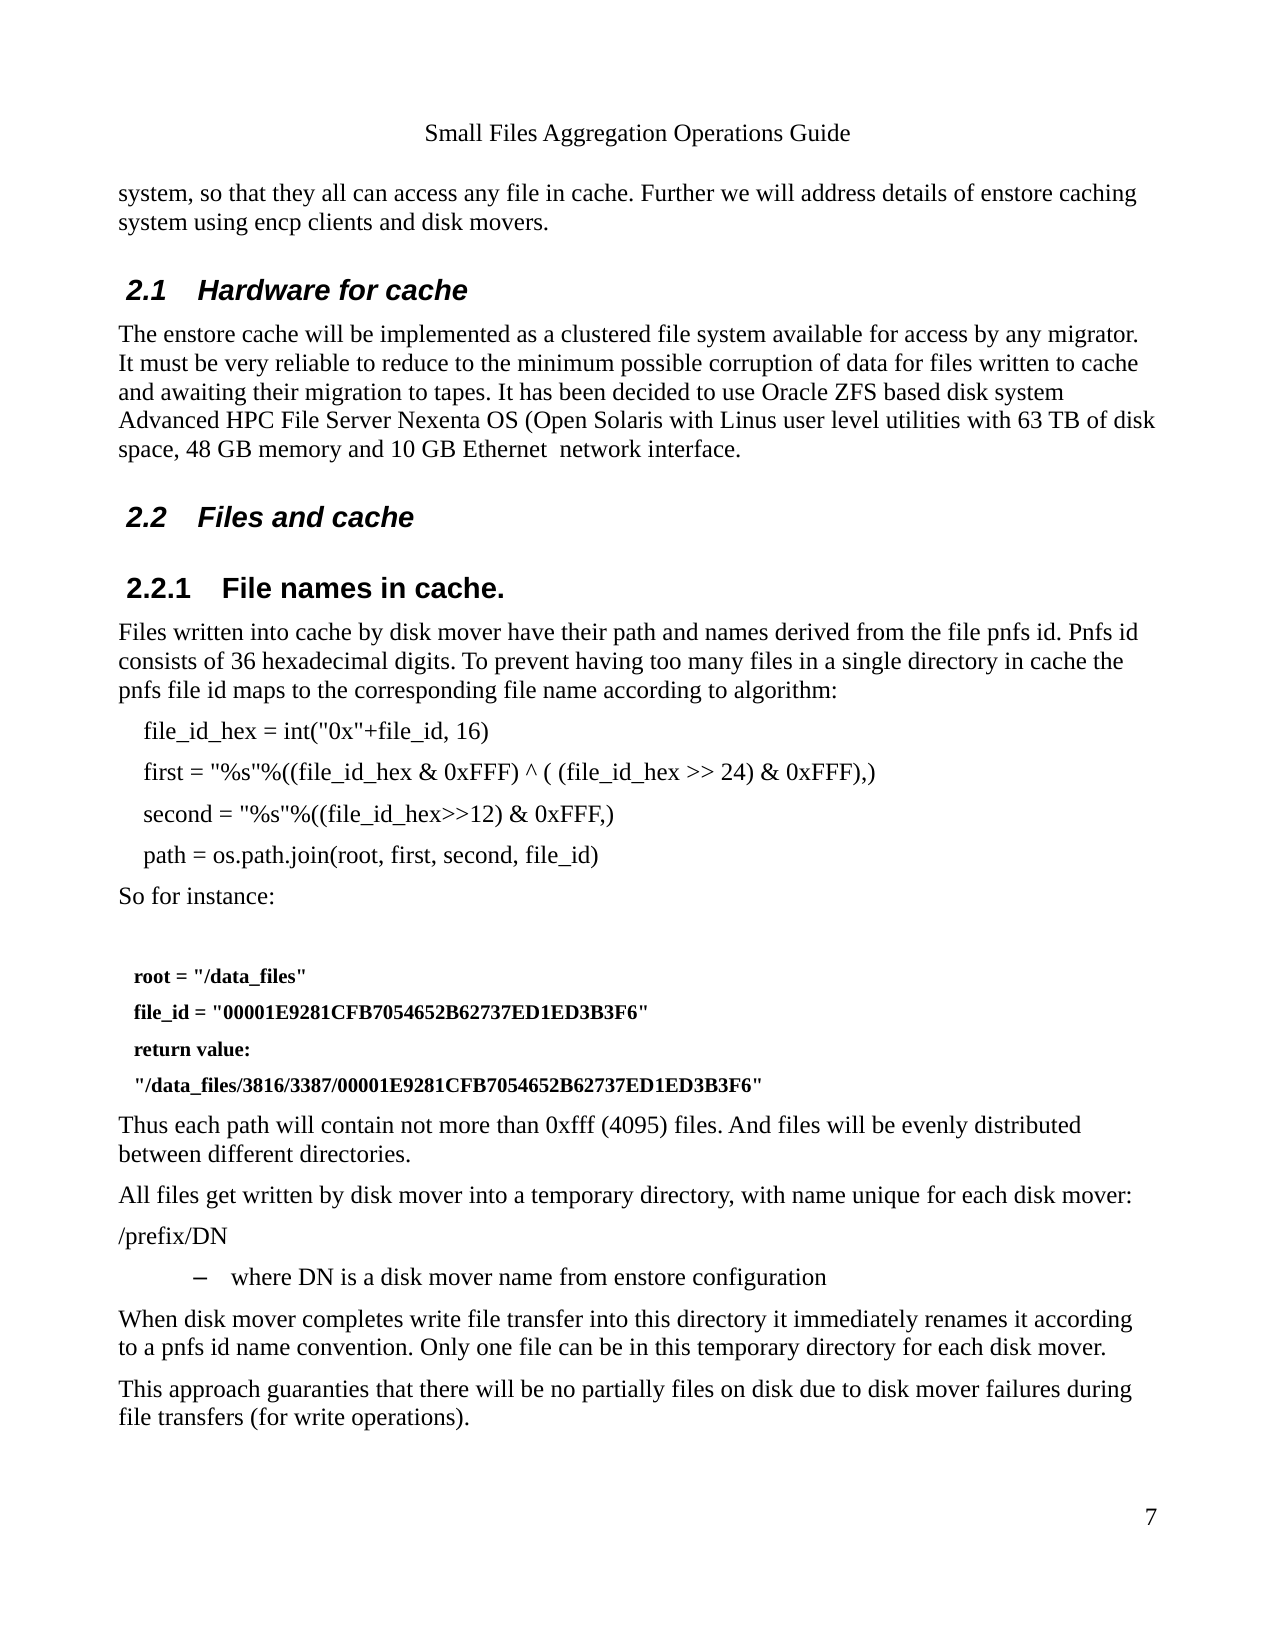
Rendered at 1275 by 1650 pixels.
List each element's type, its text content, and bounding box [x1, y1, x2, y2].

text root = "/data_files" [118, 964, 1157, 988]
text file_id = "00001E9281CFB7054652B62737ED1ED3B3F6" [118, 1000, 1157, 1024]
text Thus each path will contain not more than 0xfff (4095) files. And files will be evenly distributed between different directories. [118, 1110, 1157, 1167]
text first = "%s"%((file_id_hex & 0xFFF) ^ ( (file_id_hex >> 24) & 0xFFF),) [118, 757, 1157, 786]
text This approach guaranties that there will be no partially files on disk due to disk mover failures during file transfers (for write operations). [118, 1374, 1157, 1431]
subtitle File names in cache. [118, 571, 1157, 605]
subtitle Files and cache [118, 500, 1157, 534]
list where DN is a disk mover name from enstore configuration [193, 1262, 1157, 1291]
text When disk mover completes write file transfer into this directory it immediately renames it according to a pnfs id name convention. Only one file can be in this temporary directory for each disk mover. [118, 1304, 1157, 1361]
subtitle Hardware for cache [118, 273, 1157, 307]
text /prefix/DN [118, 1221, 1157, 1250]
text path = os.path.join(root, first, second, file_id) [118, 840, 1157, 869]
text system, so that they all can access any file in cache. Further we will address details of enstore caching system using encp clients and disk movers. [118, 178, 1157, 236]
text So for instance: [118, 881, 1157, 910]
text Files written into cache by disk mover have their path and names derived from the file pnfs id. Pnfs id consists of 36 hexadecimal digits. To prevent having too many files in a single directory in cache the pnfs file id maps to the corresponding file name according to algorithm: [118, 617, 1157, 704]
text The enstore cache will be implemented as a clustered file system available for access by any migrator. It must be very reliable to reduce to the minimum possible corruption of data for files written to cache and awaiting their migration to tapes. It has been decided to use Oracle ZFS based disk system Advanced HPC File Server Nexenta OS (Open Solaris with Linus user level utilities with 63 TB of disk space, 48 GB memory and 10 GB Ethernet network interface. [118, 319, 1157, 463]
text second = "%s"%((file_id_hex>>12) & 0xFFF,) [118, 799, 1157, 827]
text return value: [118, 1037, 1157, 1061]
text All files get written by disk mover into a temporary directory, with name unique for each disk mover: [118, 1180, 1157, 1209]
text file_id_hex = int("0x"+file_id, 16) [118, 716, 1157, 745]
text "/data_files/3816/3387/00001E9281CFB7054652B62737ED1ED3B3F6" [118, 1073, 1157, 1097]
